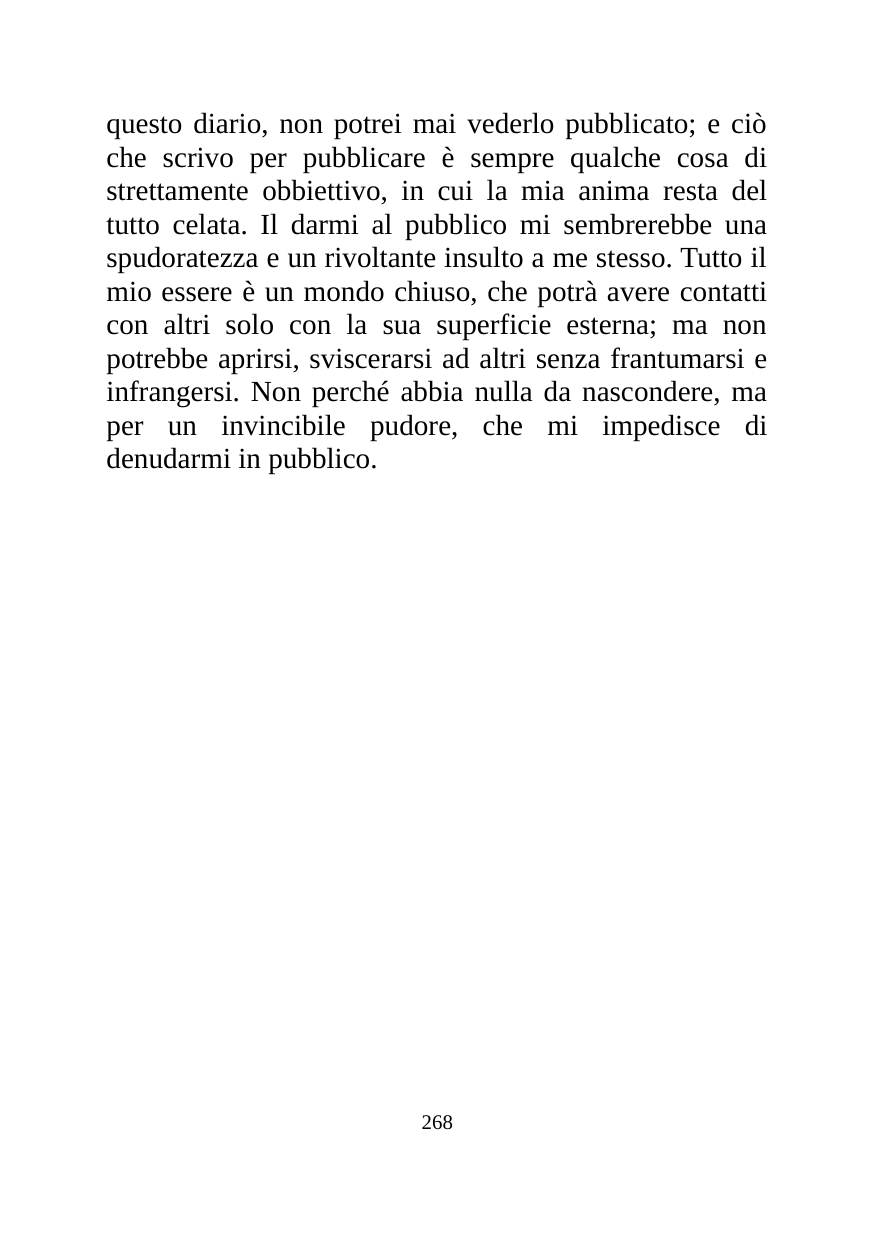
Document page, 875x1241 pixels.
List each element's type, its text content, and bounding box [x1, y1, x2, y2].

text questo diario, non potrei mai vederlo pubblicato; e ciò che scrivo per pubblicare è sempre qualche cosa di strettamente obbiettivo, in cui la mia anima resta del tutto celata. Il darmi al pubblico mi sembrerebbe una spudoratezza e un rivoltante insulto a me stesso. Tutto il mio essere è un mondo chiuso, che potrà avere contatti con altri solo con la sua superficie esterna; ma non potrebbe aprirsi, sviscerarsi ad altri senza frantumarsi e infrangersi. Non perché abbia nulla da nascondere, ma per un invincibile pudore, che mi impedisce di denudarmi in pubblico. [106, 106, 768, 475]
